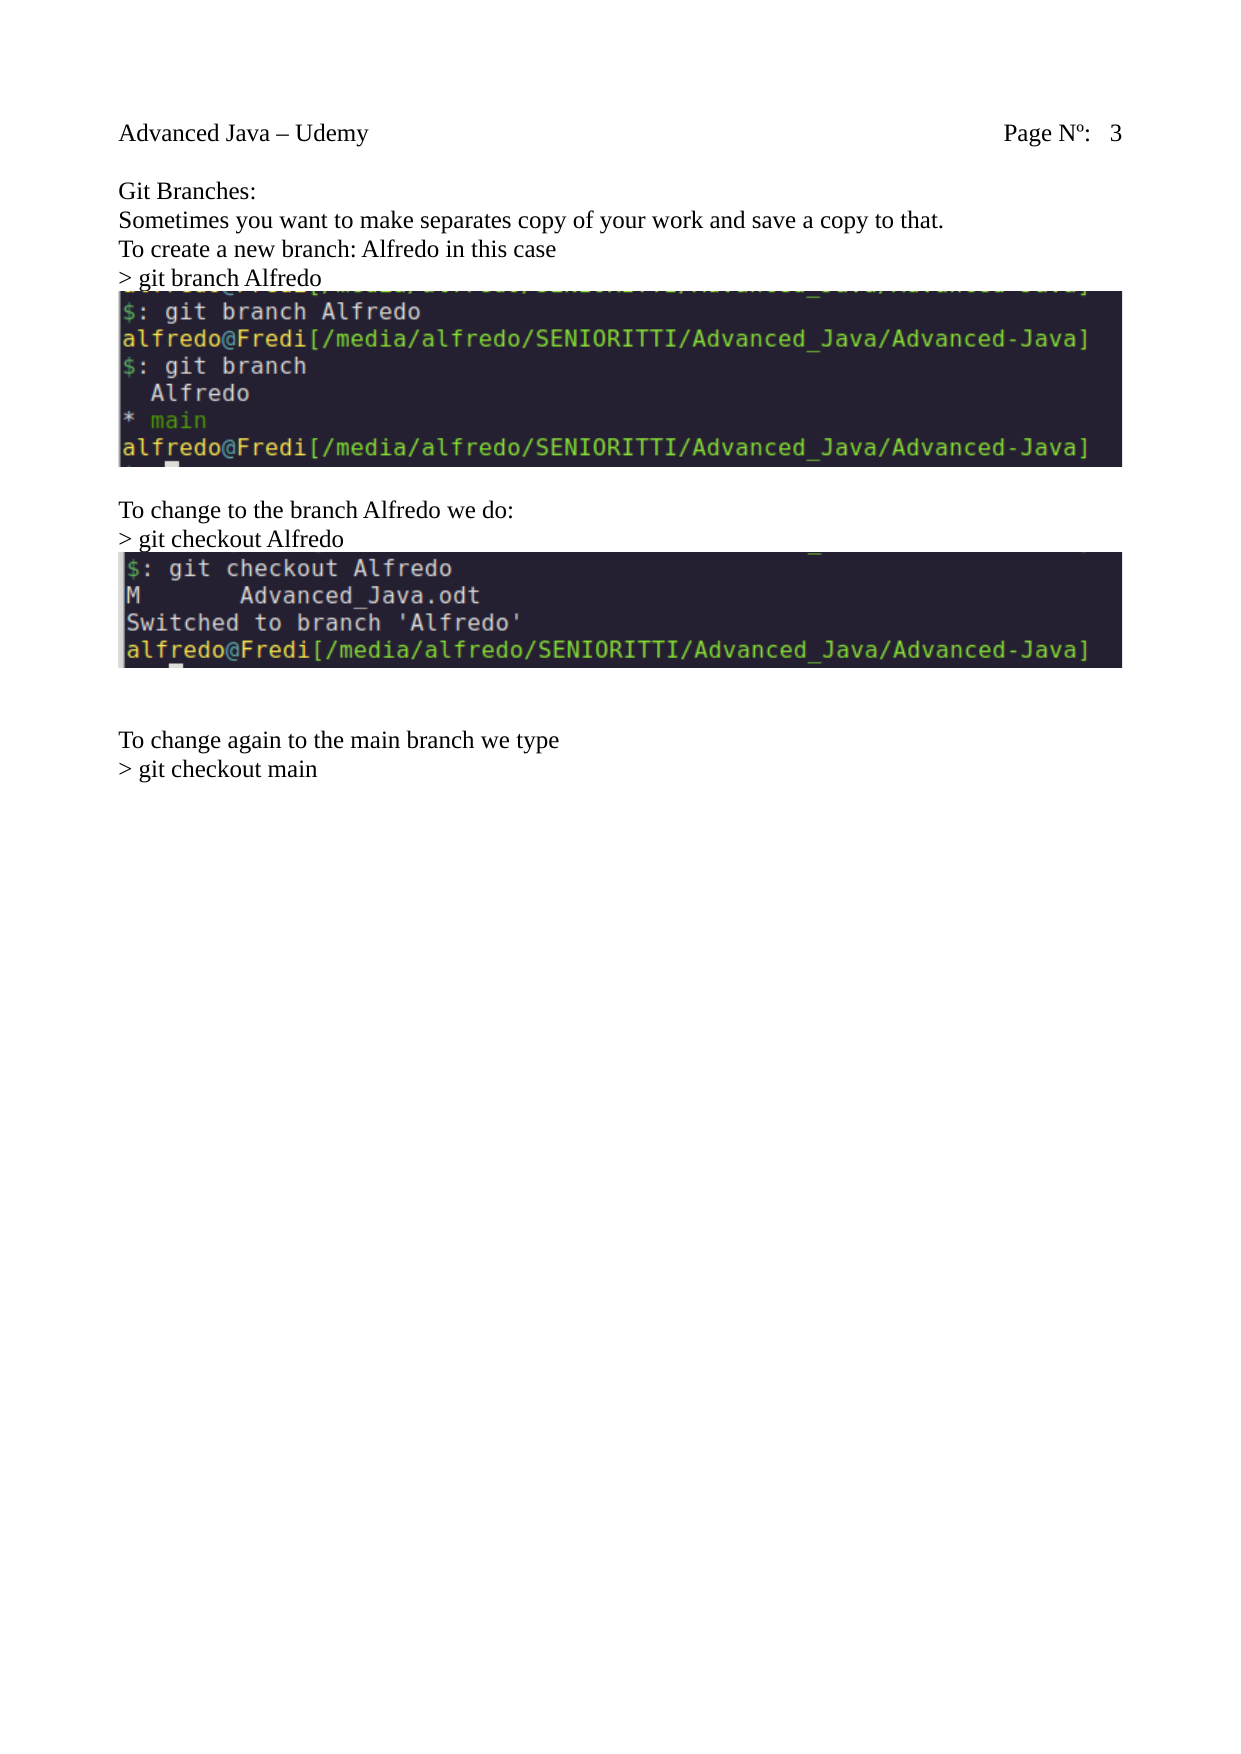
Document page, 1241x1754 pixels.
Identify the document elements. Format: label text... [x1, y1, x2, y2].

text To change to the branch Alfredo we do: [118, 495, 1122, 524]
text Sometimes you want to make separates copy of your work and save a copy to that. [118, 205, 1122, 234]
text To change again to the main branch we type [118, 725, 1122, 754]
text > git checkout Alfredo [118, 524, 1122, 552]
text To create a new branch: Alfredo in this case [118, 234, 1122, 263]
picture [118, 552, 1123, 668]
text > git checkout main [118, 754, 1122, 782]
picture [118, 291, 1123, 467]
text > git branch Alfredo [118, 263, 1122, 291]
text Git Branches: [118, 176, 1122, 205]
